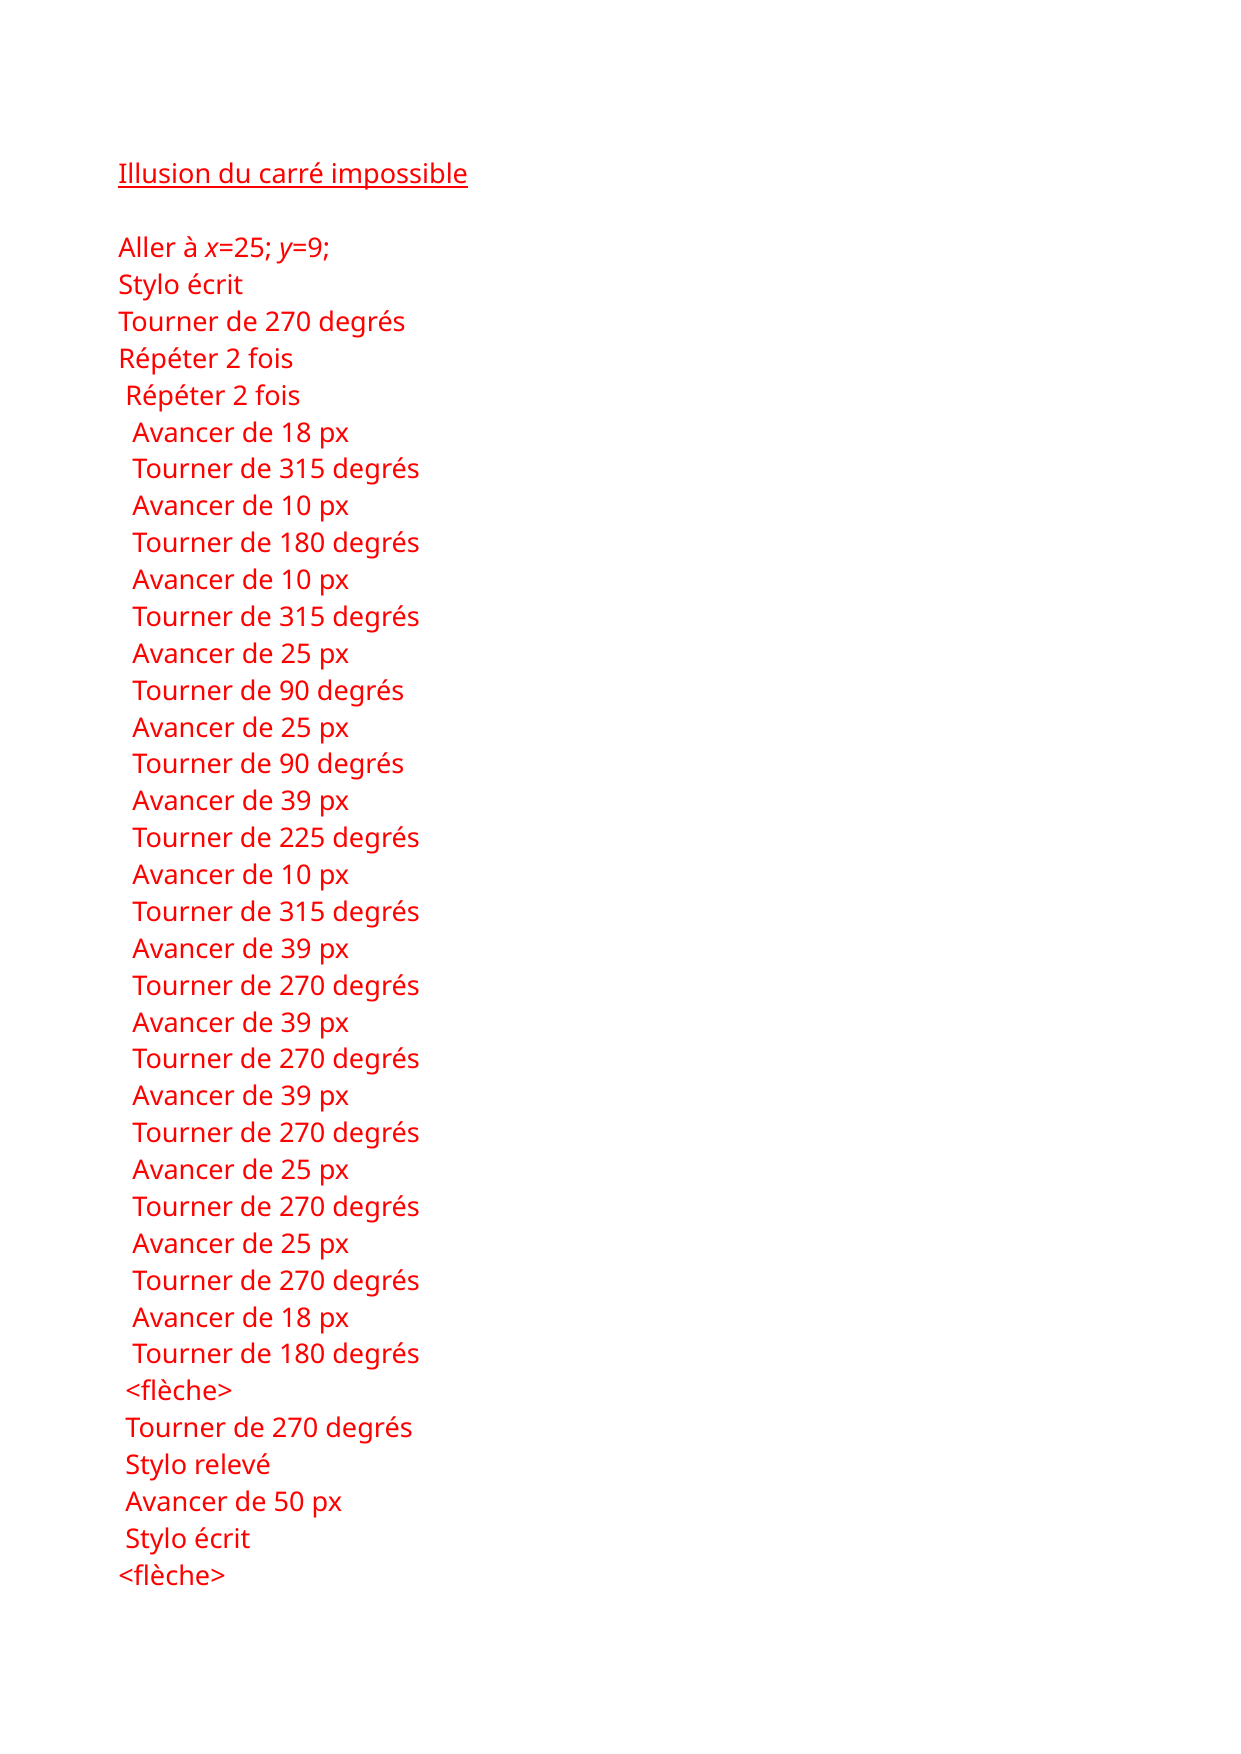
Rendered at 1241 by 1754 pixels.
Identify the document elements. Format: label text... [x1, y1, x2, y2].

text Aller à x=25; y=9; [118, 229, 1122, 266]
text Avancer de 25 px [118, 1224, 1122, 1261]
text <flèche> [118, 1556, 1122, 1593]
text Avancer de 18 px [118, 413, 1122, 450]
text Stylo écrit [118, 1519, 1122, 1556]
text Tourner de 225 degrés [118, 819, 1122, 856]
text Répéter 2 fois [118, 339, 1122, 376]
text Tourner de 90 degrés [118, 745, 1122, 782]
text Avancer de 10 px [118, 487, 1122, 524]
text Tourner de 180 degrés [118, 1335, 1122, 1372]
text Tourner de 270 degrés [118, 966, 1122, 1003]
text Tourner de 270 degrés [118, 302, 1122, 339]
text Tourner de 270 degrés [118, 1261, 1122, 1298]
text Tourner de 180 degrés [118, 524, 1122, 561]
text Avancer de 25 px [118, 708, 1122, 745]
text Tourner de 315 degrés [118, 450, 1122, 487]
text Avancer de 18 px [118, 1298, 1122, 1335]
text Stylo relevé [118, 1446, 1122, 1482]
text Avancer de 39 px [118, 782, 1122, 819]
text Tourner de 270 degrés [118, 1040, 1122, 1077]
text Avancer de 39 px [118, 1077, 1122, 1114]
text Avancer de 25 px [118, 1151, 1122, 1187]
text Répéter 2 fois [118, 376, 1122, 413]
text Stylo écrit [118, 266, 1122, 302]
text Tourner de 270 degrés [118, 1409, 1122, 1446]
text <flèche> [118, 1372, 1122, 1409]
text Avancer de 10 px [118, 856, 1122, 892]
text Avancer de 25 px [118, 634, 1122, 671]
text Tourner de 315 degrés [118, 597, 1122, 634]
text Illusion du carré impossible [118, 155, 1122, 192]
text Avancer de 50 px [118, 1482, 1122, 1519]
text Avancer de 10 px [118, 561, 1122, 597]
text Avancer de 39 px [118, 929, 1122, 966]
text Tourner de 270 degrés [118, 1187, 1122, 1224]
text Avancer de 39 px [118, 1003, 1122, 1040]
text Tourner de 270 degrés [118, 1114, 1122, 1151]
text Tourner de 90 degrés [118, 671, 1122, 708]
text Tourner de 315 degrés [118, 892, 1122, 929]
